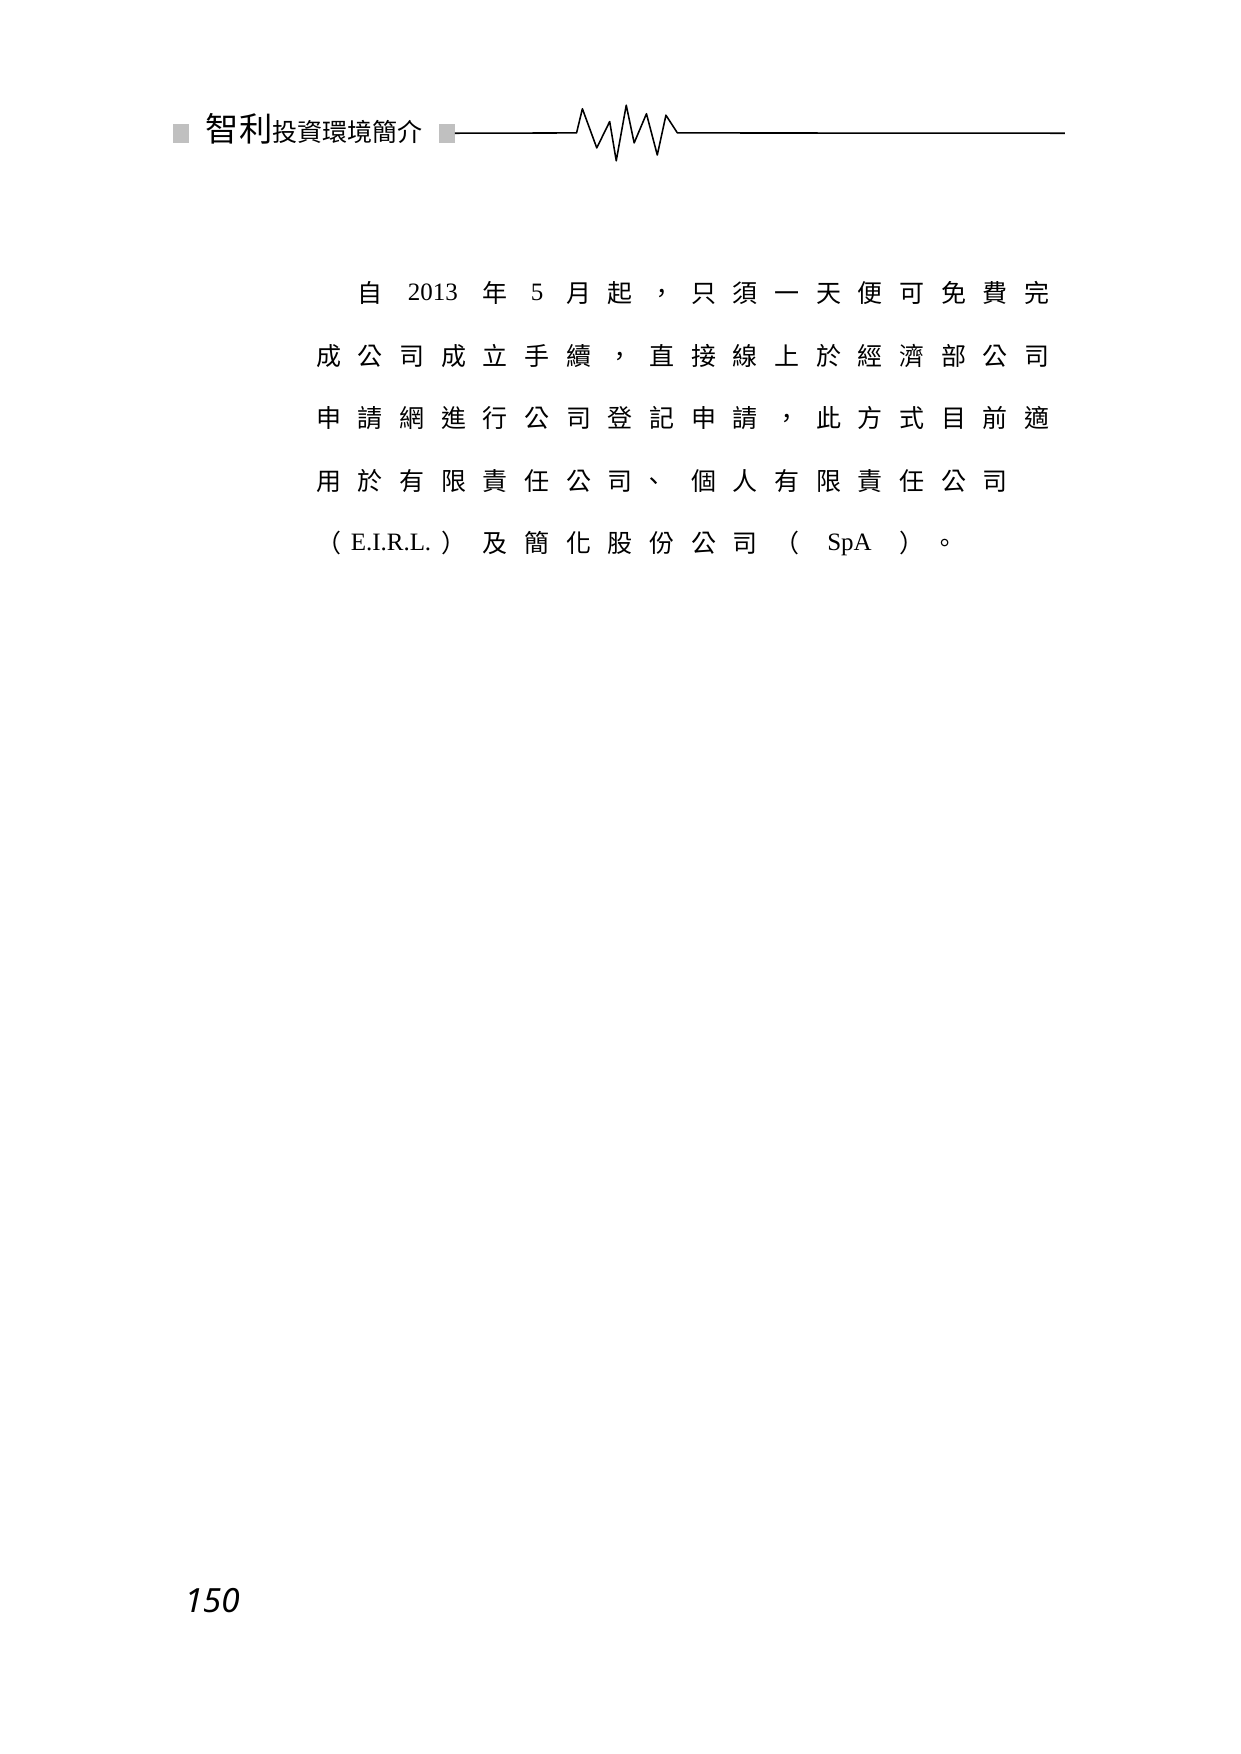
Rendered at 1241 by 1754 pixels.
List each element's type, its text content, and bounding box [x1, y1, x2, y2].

text 自2013年5月起，只須一天便可免費完成公司成立手續，直接線上於經濟部公司申請網進行公司登記申請，此方式目前適用於有限責任公司、個人有限責任公司（E.I.R.L.）及簡化股份公司（SpA）。 [281, 250, 1058, 563]
